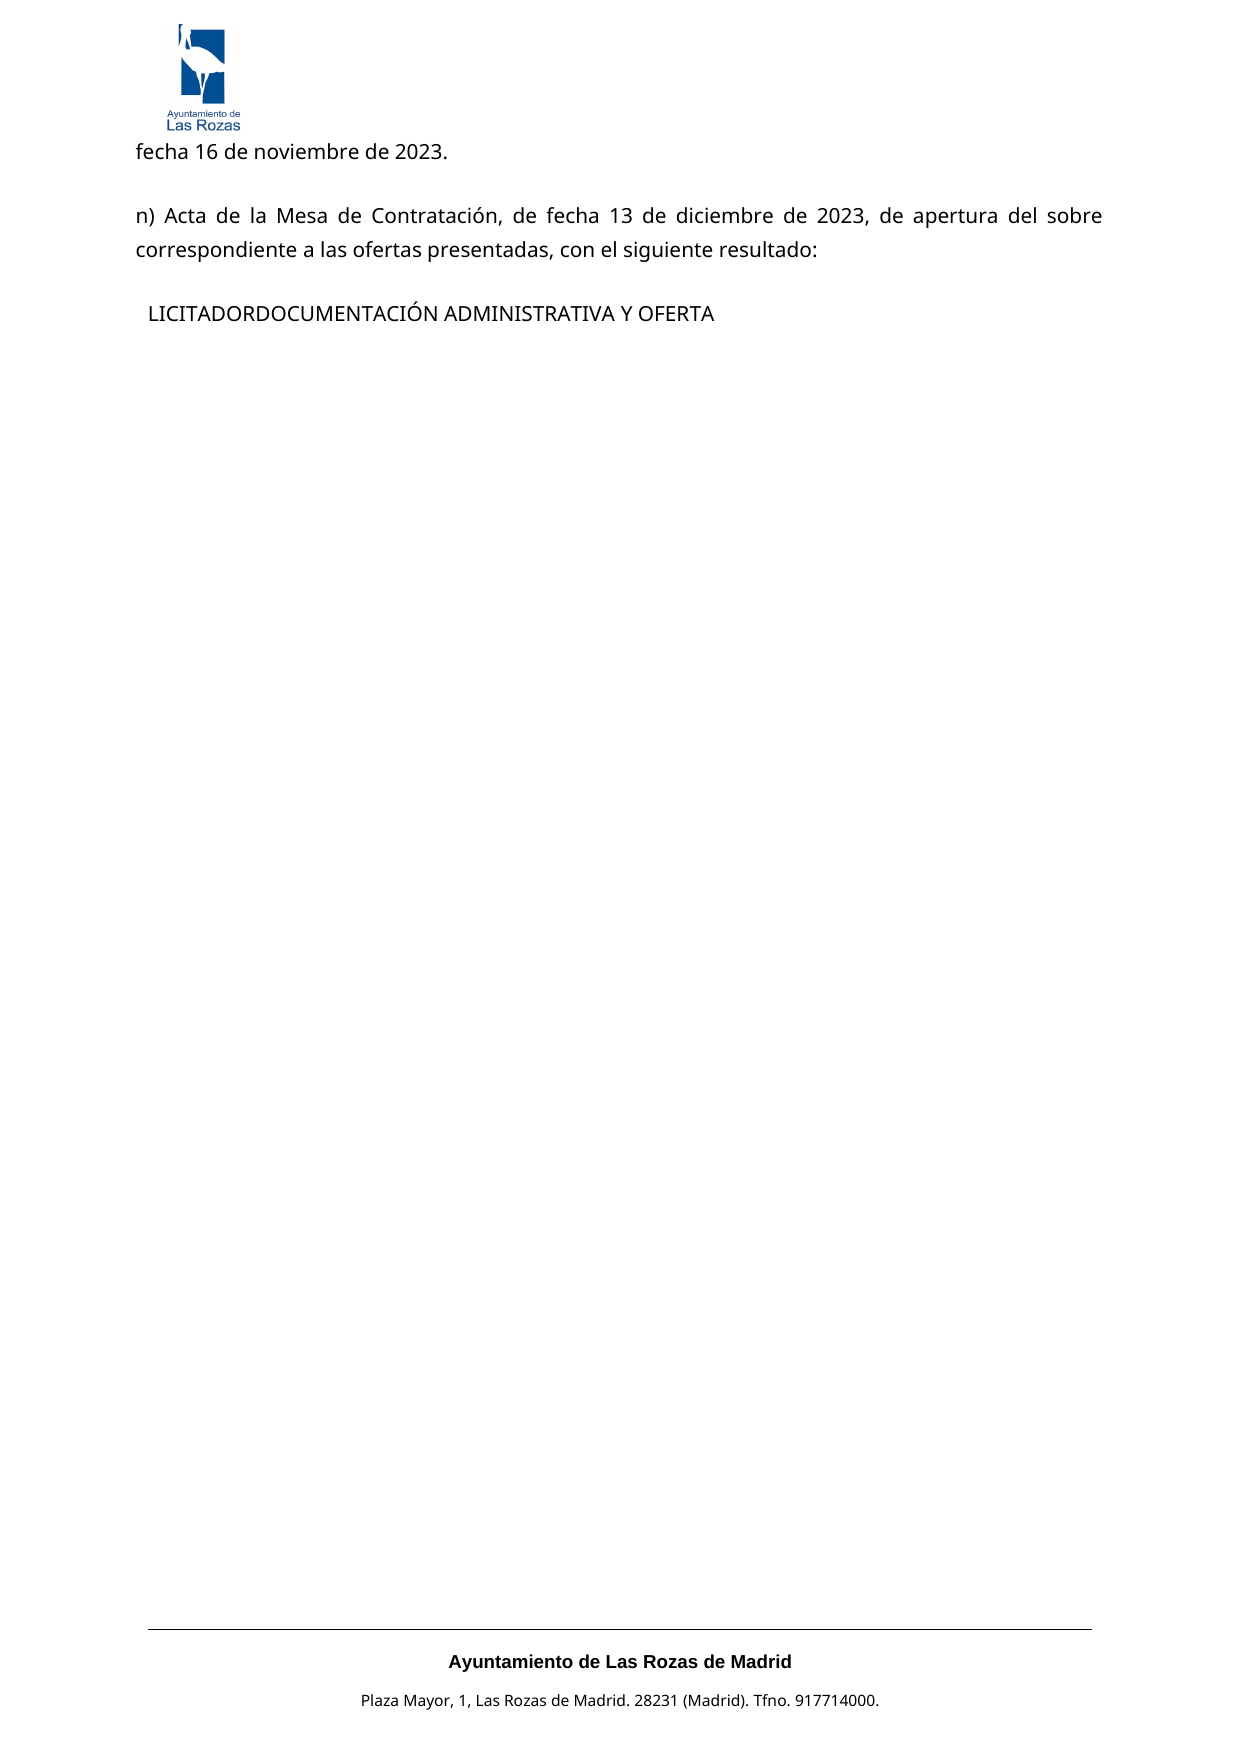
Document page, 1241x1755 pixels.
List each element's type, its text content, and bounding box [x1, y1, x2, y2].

list Acta de la Mesa de Contratación, de fecha 13 de diciembre de 2023, de apertura del sobre correspondiente a las ofertas presentadas, con el siguiente resultado: [135, 201, 1105, 263]
text LICITADORDOCUMENTACIÓN ADMINISTRATIVA Y OFERTA [148, 299, 1105, 327]
list fecha 16 de noviembre de 2023. [135, 137, 1105, 166]
